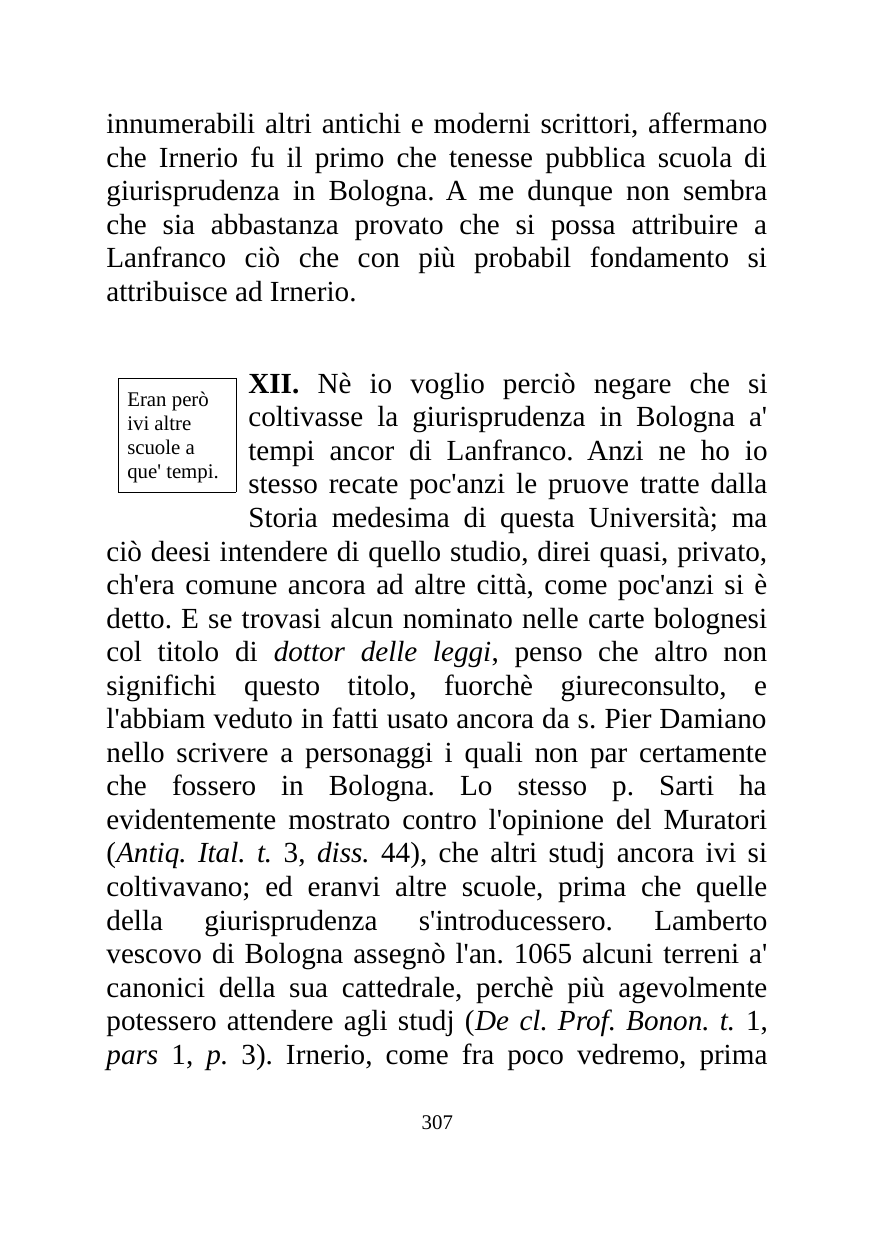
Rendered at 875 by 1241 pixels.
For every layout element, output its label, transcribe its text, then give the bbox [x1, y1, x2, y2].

text Eran però ivi altre scuole a que' tempi. [127, 387, 227, 483]
text innumerabili altri antichi e moderni scrittori, affermano che Irnerio fu il primo che tenesse pubblica scuola di giurisprudenza in Bologna. A me dunque non sembra che sia abbastanza provato che si possa attribuire a Lanfranco ciò che con più probabil fondamento si attribuisce ad Irnerio. [106, 106, 768, 307]
text XII. Nè io voglio perciò negare che si coltivasse la giurisprudenza in Bologna a' tempi ancor di Lanfranco. Anzi ne ho io stesso recate poc'anzi le pruove tratte dalla Storia medesima di questa Università; ma ciò deesi intendere di quello studio, direi quasi, privato, ch'era comune ancora ad altre città, come poc'anzi si è detto. E se trovasi alcun nominato nelle carte bolognesi col titolo di dottor delle leggi, penso che altro non significhi questo titolo, fuorchè giureconsulto, e l'abbiam veduto in fatti usato ancora da s. Pier Damiano nello scrivere a personaggi i quali non par certamente che fossero in Bologna. Lo stesso p. Sarti ha evidentemente mostrato contro l'opinione del Muratori (Antiq. Ital. t. 3, diss. 44), che altri studj ancora ivi si coltivavano; ed eranvi altre scuole, prima che quelle della giurisprudenza s'introducessero. Lamberto vescovo di Bologna assegnò l'an. 1065 alcuni terreni a' canonici della sua cattedrale, perchè più agevolmente potessero attendere agli studj (De cl. Prof. Bonon. t. 1, pars 1, p. 3). Irnerio, come fra poco vedremo, prima [106, 366, 768, 1070]
